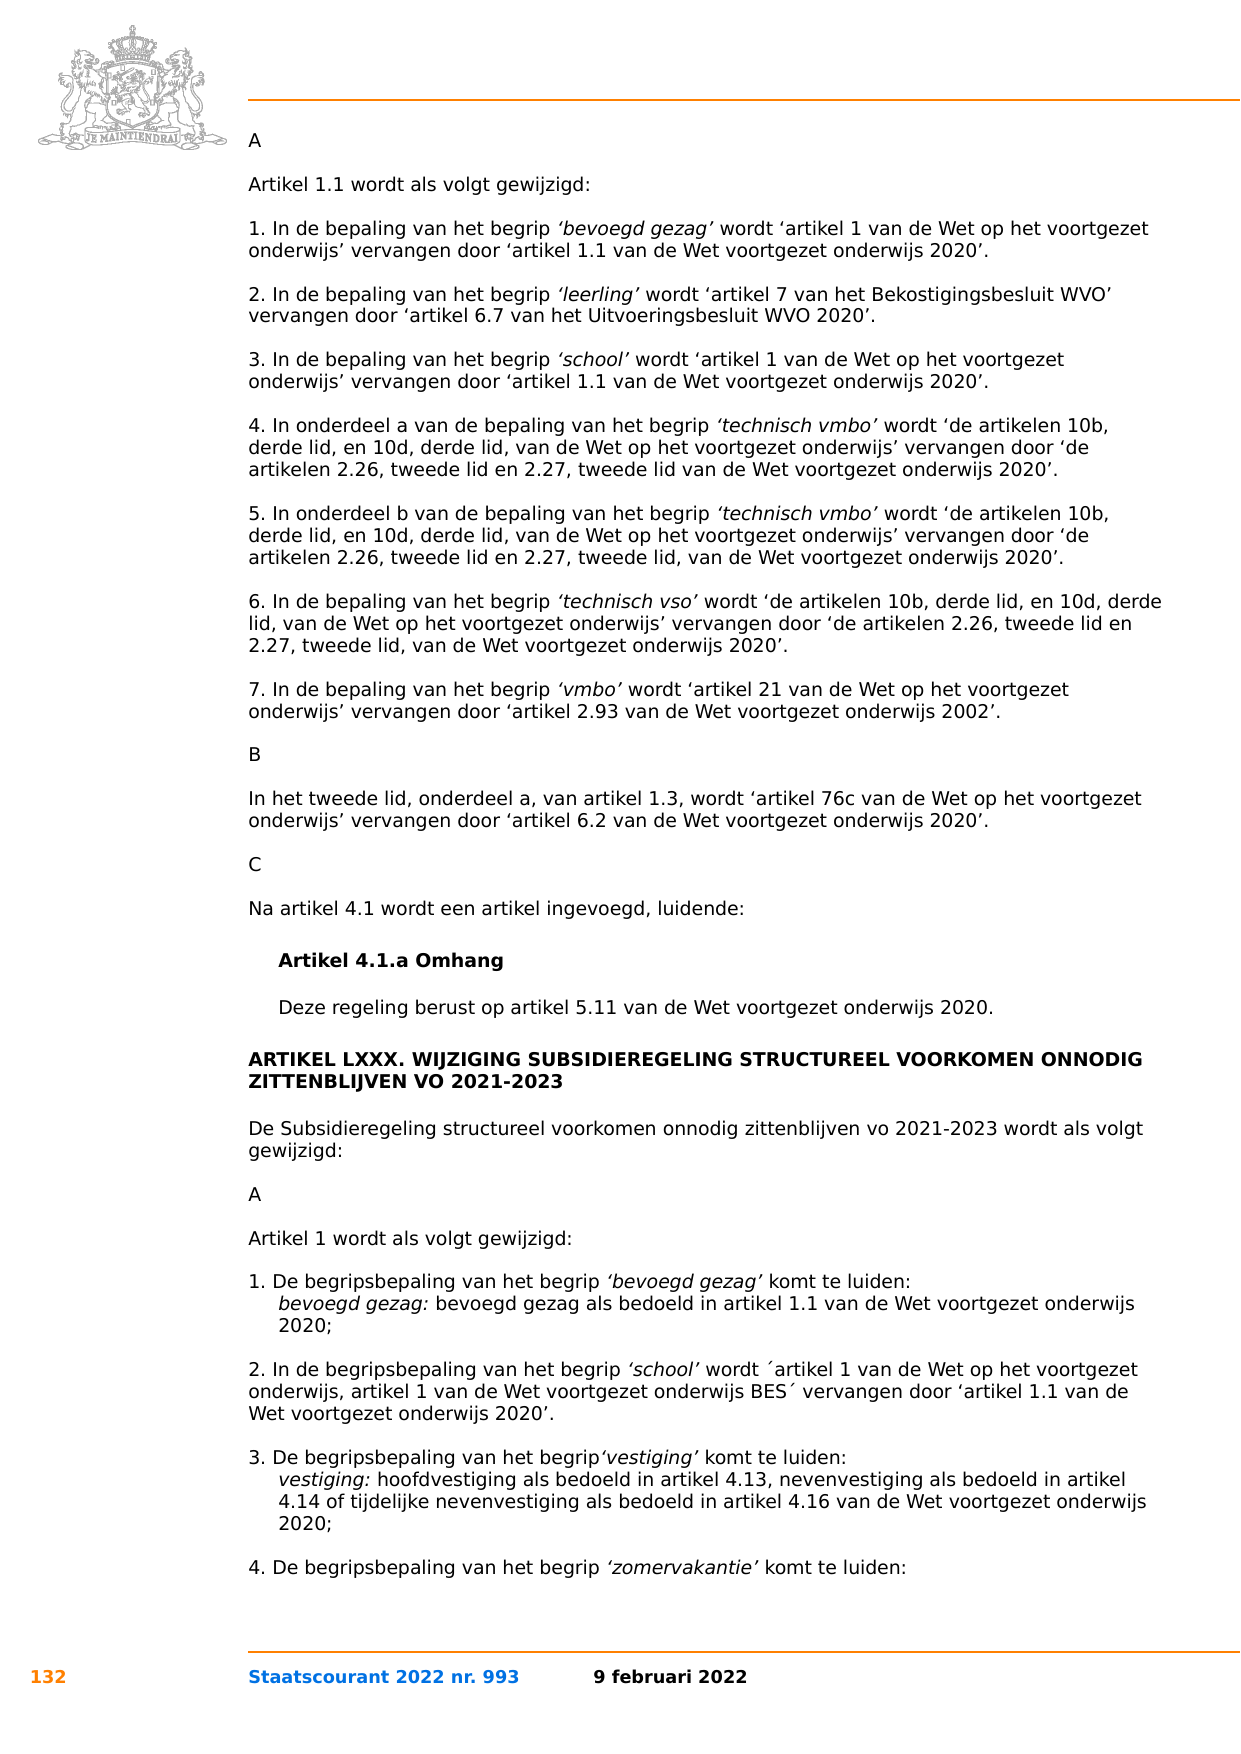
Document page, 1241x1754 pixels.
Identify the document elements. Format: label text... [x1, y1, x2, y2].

text 3. De begripsbepaling van het begrip‘vestiging’ komt te luiden: [248, 1447, 1163, 1469]
subtitle ARTIKEL LXXX. WIJZIGING SUBSIDIEREGELING STRUCTUREEL VOORKOMEN ONNODIG ZITTENBLIJVEN VO 2021-2023 [248, 1049, 1163, 1093]
text vestiging: hoofdvestiging als bedoeld in artikel 4.13, nevenvestiging als bedoeld in artikel 4.14 of tijdelijke nevenvestiging als bedoeld in artikel 4.16 van de Wet voortgezet onderwijs 2020; [278, 1469, 1163, 1535]
text 2. In de begripsbepaling van het begrip ‘school’ wordt ´artikel 1 van de Wet op het voortgezet onderwijs, artikel 1 van de Wet voortgezet onderwijs BES´ vervangen door ‘artikel 1.1 van de Wet voortgezet onderwijs 2020’. [248, 1359, 1163, 1425]
text B [248, 744, 1163, 766]
text Artikel 1.1 wordt als volgt gewijzigd: [248, 174, 1163, 196]
text 4. In onderdeel a van de bepaling van het begrip ‘technisch vmbo’ wordt ‘de artikelen 10b, derde lid, en 10d, derde lid, van de Wet op het voortgezet onderwijs’ vervangen door ‘de artikelen 2.26, tweede lid en 2.27, tweede lid van de Wet voortgezet onderwijs 2020’. [248, 415, 1163, 481]
text 7. In de bepaling van het begrip ‘vmbo’ wordt ‘artikel 21 van de Wet op het voortgezet onderwijs’ vervangen door ‘artikel 2.93 van de Wet voortgezet onderwijs 2002’. [248, 678, 1163, 722]
text 2. In de bepaling van het begrip ‘leerling’ wordt ‘artikel 7 van het Bekostigingsbesluit WVO’ vervangen door ‘artikel 6.7 van het Uitvoeringsbesluit WVO 2020’. [248, 283, 1163, 327]
text In het tweede lid, onderdeel a, van artikel 1.3, wordt ‘artikel 76c van de Wet op het voortgezet onderwijs’ vervangen door ‘artikel 6.2 van de Wet voortgezet onderwijs 2020’. [248, 788, 1163, 832]
text 1. De begripsbepaling van het begrip ‘bevoegd gezag’ komt te luiden: [248, 1271, 1163, 1293]
text Artikel 1 wordt als volgt gewijzigd: [248, 1227, 1163, 1249]
text De Subsidieregeling structureel voorkomen onnodig zittenblijven vo 2021-2023 wordt als volgt gewijzigd: [248, 1118, 1163, 1162]
text 5. In onderdeel b van de bepaling van het begrip ‘technisch vmbo’ wordt ‘de artikelen 10b, derde lid, en 10d, derde lid, van de Wet op het voortgezet onderwijs’ vervangen door ‘de artikelen 2.26, tweede lid en 2.27, tweede lid, van de Wet voortgezet onderwijs 2020’. [248, 503, 1163, 569]
text 3. In de bepaling van het begrip ‘school’ wordt ‘artikel 1 van de Wet op het voortgezet onderwijs’ vervangen door ‘artikel 1.1 van de Wet voortgezet onderwijs 2020’. [248, 349, 1163, 393]
text 4. De begripsbepaling van het begrip ‘zomervakantie’ komt te luiden: [248, 1557, 1163, 1579]
picture [38, 25, 227, 150]
text Deze regeling berust op artikel 5.11 van de Wet voortgezet onderwijs 2020. [278, 997, 1163, 1019]
text C [248, 854, 1163, 876]
text A [248, 130, 1163, 152]
subtitle Artikel 4.1.a Omhang [278, 950, 1163, 972]
text A [248, 1184, 1163, 1206]
text bevoegd gezag: bevoegd gezag als bedoeld in artikel 1.1 van de Wet voortgezet onderwijs 2020; [278, 1293, 1163, 1337]
text Na artikel 4.1 wordt een artikel ingevoegd, luidende: [248, 898, 1163, 920]
text 6. In de bepaling van het begrip ‘technisch vso’ wordt ‘de artikelen 10b, derde lid, en 10d, derde lid, van de Wet op het voortgezet onderwijs’ vervangen door ‘de artikelen 2.26, tweede lid en 2.27, tweede lid, van de Wet voortgezet onderwijs 2020’. [248, 591, 1163, 657]
text 1. In de bepaling van het begrip ‘bevoegd gezag’ wordt ‘artikel 1 van de Wet op het voortgezet onderwijs’ vervangen door ‘artikel 1.1 van de Wet voortgezet onderwijs 2020’. [248, 218, 1163, 262]
